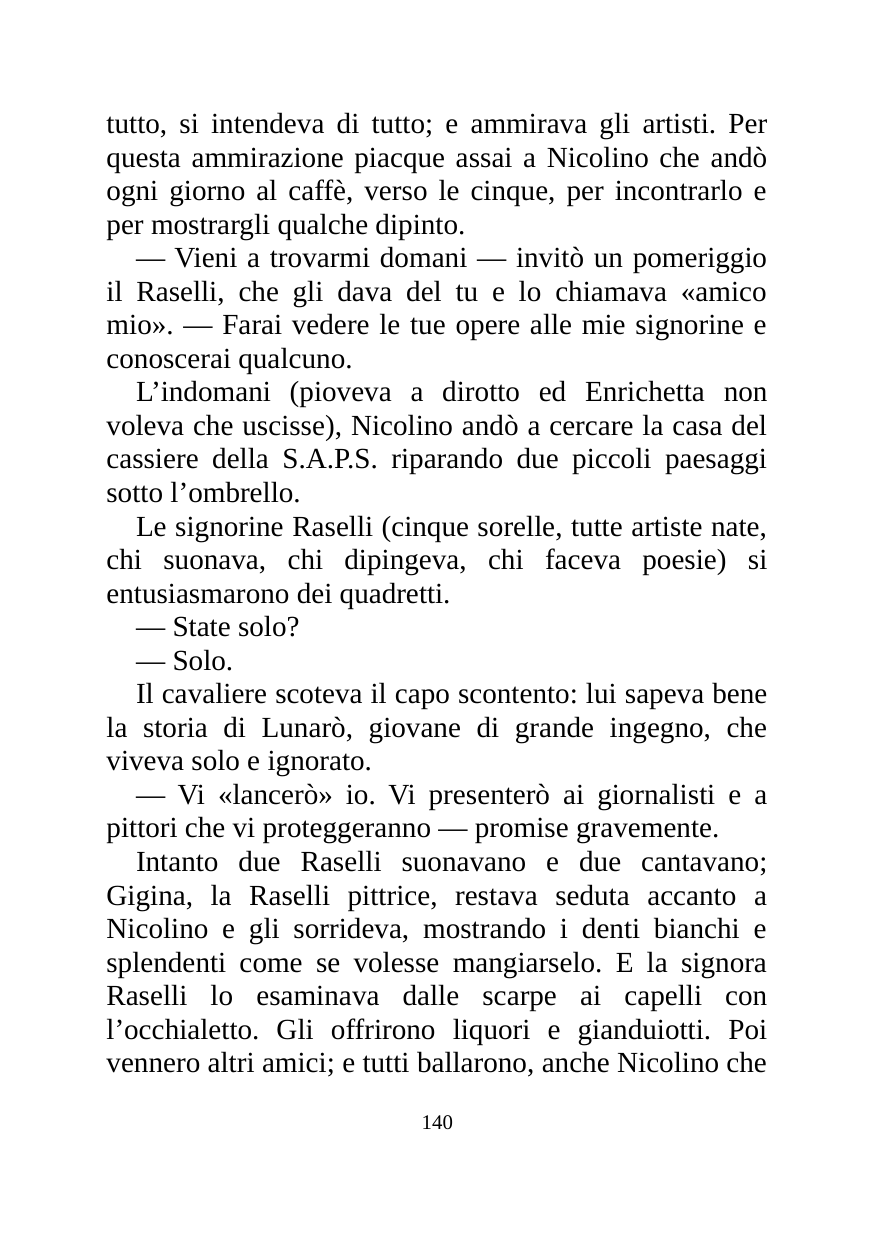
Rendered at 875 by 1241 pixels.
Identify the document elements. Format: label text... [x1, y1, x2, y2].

text — Solo. [106, 643, 768, 676]
text — State solo? [106, 609, 768, 643]
text Il cavaliere scoteva il capo scontento: lui sapeva bene la storia di Lunarò, giovane di grande ingegno, che viveva solo e ignorato. [106, 676, 768, 777]
text L’indomani (pioveva a dirotto ed Enrichetta non voleva che uscisse), Nicolino andò a cercare la casa del cassiere della S.A.P.S. riparando due piccoli paesaggi sotto l’ombrello. [106, 374, 768, 509]
text tutto, si intendeva di tutto; e ammirava gli artisti. Per questa ammirazione piacque assai a Nicolino che andò ogni giorno al caffè, verso le cinque, per incontrarlo e per mostrargli qualche dipinto. [106, 106, 768, 240]
text Le signorine Raselli (cinque sorelle, tutte artiste nate, chi suonava, chi dipingeva, chi faceva poesie) si entusiasmarono dei quadretti. [106, 509, 768, 609]
text — Vi «lancerò» io. Vi presenterò ai giornalisti e a pittori che vi proteggeranno — promise gravemente. [106, 777, 768, 844]
text Intanto due Raselli suonavano e due cantavano; Gigina, la Raselli pittrice, restava seduta accanto a Nicolino e gli sorrideva, mostrando i denti bianchi e splendenti come se volesse mangiarselo. E la signora Raselli lo esaminava dalle scarpe ai capelli con l’occhialetto. Gli offrirono liquori e gianduiotti. Poi vennero altri amici; e tutti ballarono, anche Nicolino che [106, 844, 768, 1079]
text — Vieni a trovarmi domani — invitò un pomeriggio il Raselli, che gli dava del tu e lo chiamava «amico mio». — Farai vedere le tue opere alle mie signorine e conoscerai qualcuno. [106, 240, 768, 374]
